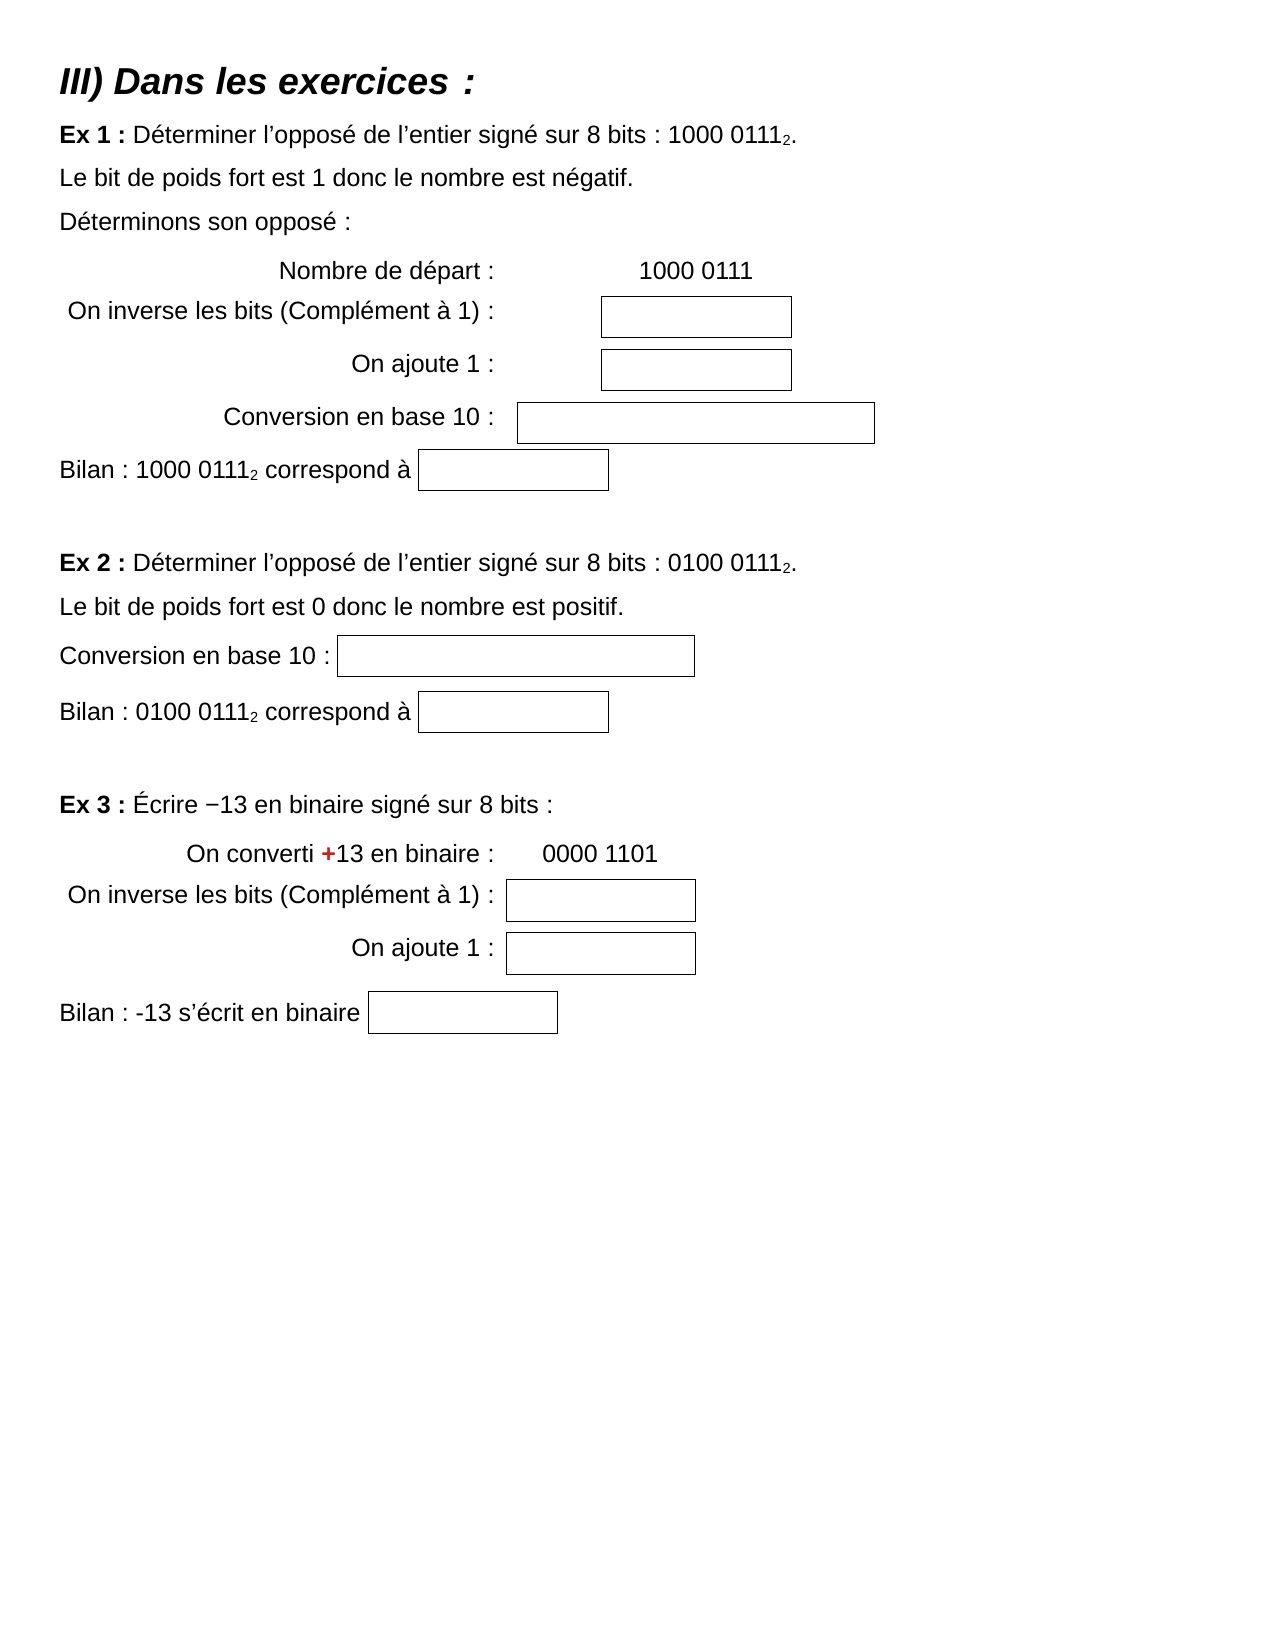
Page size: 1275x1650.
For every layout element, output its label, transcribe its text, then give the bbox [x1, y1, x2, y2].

table_header Nombre de départ : [59, 250, 500, 290]
table_cell [500, 343, 892, 396]
text Conversion en base 10 : [59, 635, 337, 676]
table_cell On inverse les bits (Complément à 1) : [59, 290, 500, 343]
table_cell On ajoute 1 : [59, 927, 500, 980]
text Déterminons son opposé : [59, 207, 1216, 235]
text Ex 2 : Déterminer l’opposé de l’entier signé sur 8 bits : 0100 01112. [59, 548, 1216, 577]
text Le bit de poids fort est 1 donc le nombre est négatif. [59, 163, 1216, 192]
text [609, 691, 1216, 732]
text Bilan : 0100 01112 correspond à [59, 691, 418, 732]
table_cell [500, 874, 700, 927]
list Dans les exercices : [59, 59, 1216, 102]
text Bilan : 1000 01112 correspond à [59, 449, 418, 490]
table_cell [500, 290, 892, 343]
table_header 1000 0111 [500, 250, 892, 290]
table_cell On inverse les bits (Complément à 1) : [59, 874, 500, 927]
table_cell [500, 927, 700, 980]
table_cell Conversion en base 10 : [59, 396, 500, 449]
table_header 0000 1101 [500, 834, 700, 874]
text [609, 449, 1216, 490]
text Ex 3 : Écrire −13 en binaire signé sur 8 bits : [59, 790, 1216, 819]
table_header On converti +13 en binaire : [59, 834, 500, 874]
table_cell [500, 396, 892, 449]
table_cell On ajoute 1 : [59, 343, 500, 396]
text Le bit de poids fort est 0 donc le nombre est positif. [59, 592, 1216, 620]
text Ex 1 : Déterminer l’opposé de l’entier signé sur 8 bits : 1000 01112. [59, 120, 1216, 149]
text [558, 991, 1216, 1033]
text [695, 635, 1216, 676]
text Bilan : -13 s’écrit en binaire [59, 991, 368, 1033]
